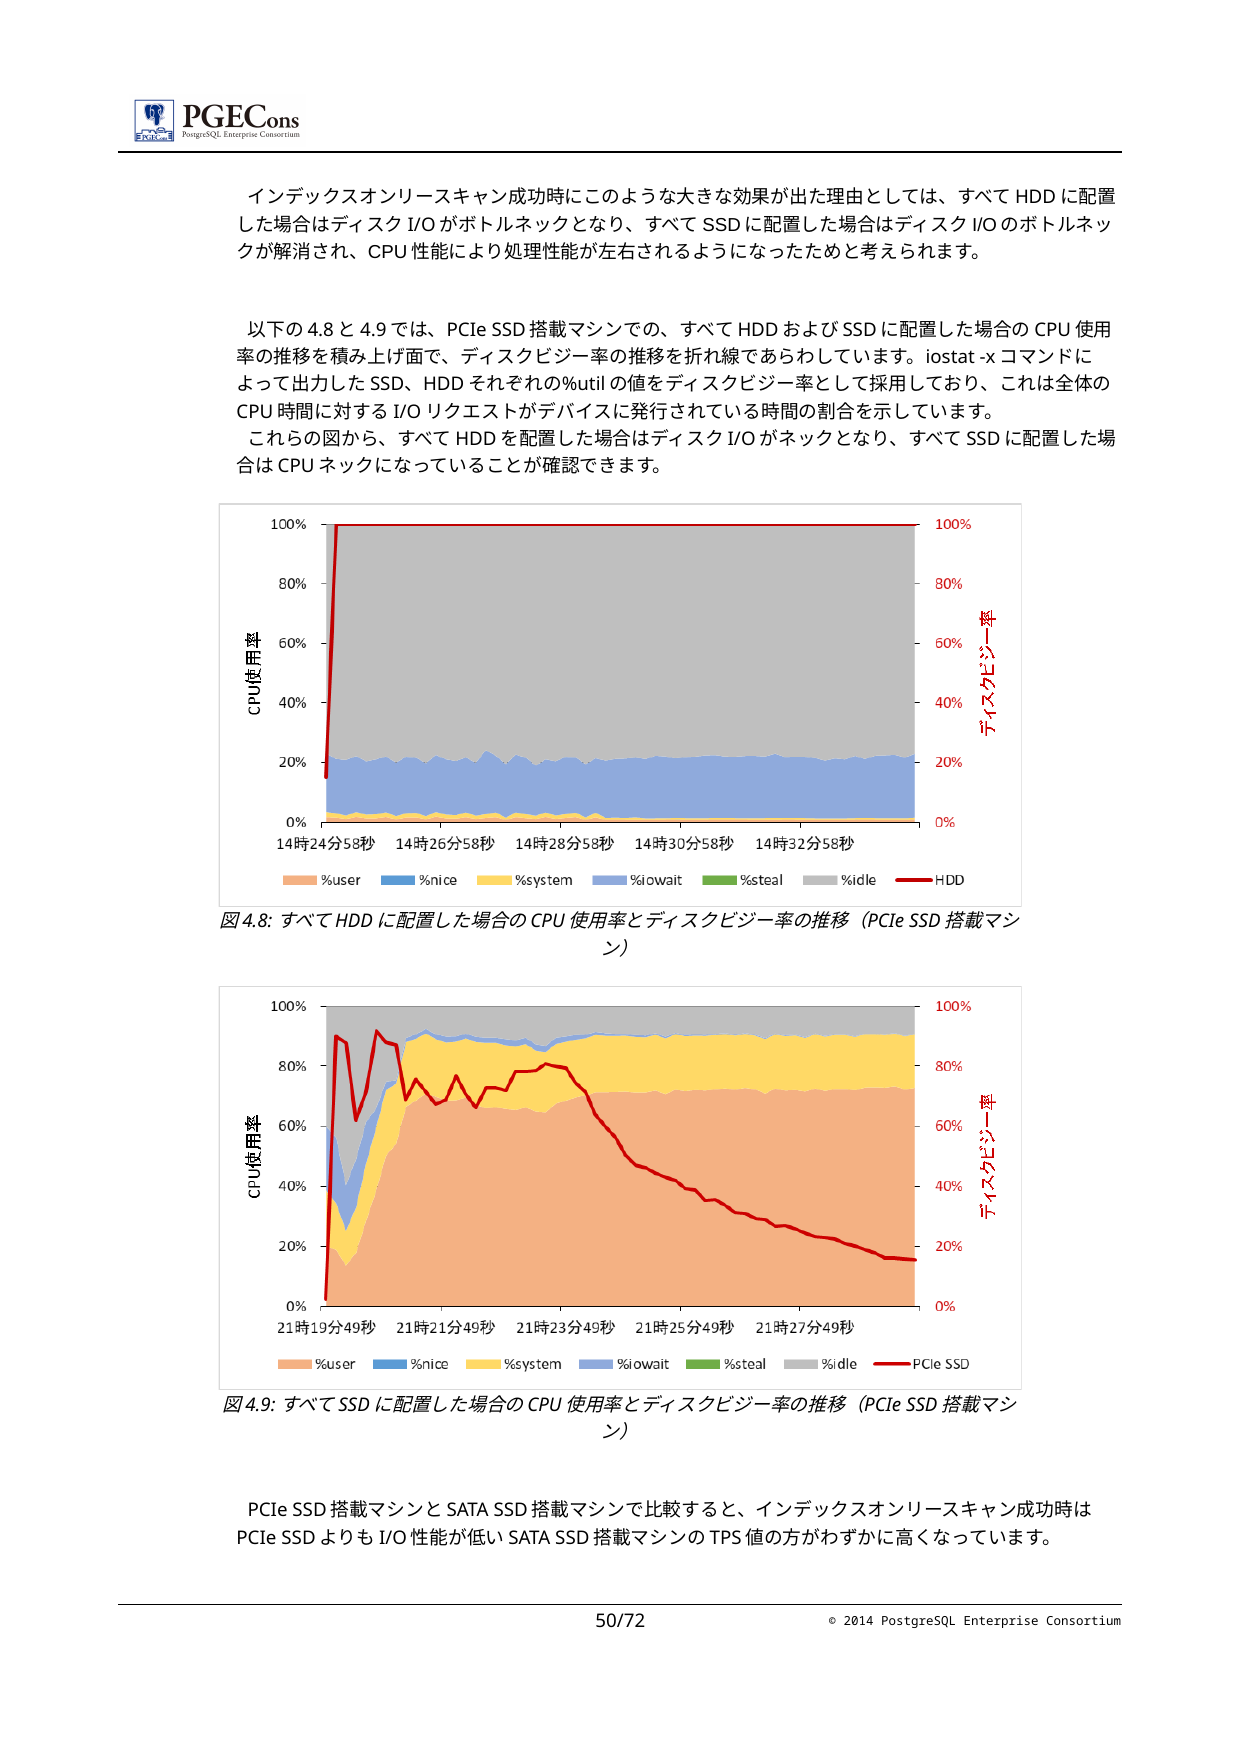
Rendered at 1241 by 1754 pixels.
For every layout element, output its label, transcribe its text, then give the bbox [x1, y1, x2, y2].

picture [218, 503, 1022, 907]
text 図 4.9: すべてSSDに配置した場合のCPU使用率とディスクビジー率の推移（PCIe SSD搭載マシン） [218, 1390, 1022, 1444]
text これらの図から、すべてHDDを配置した場合はディスクI/Oがネックとなり、すべてSSDに配置した場合はCPUネックになっていることが確認できます。 [236, 423, 1122, 478]
picture [128, 94, 306, 147]
picture [218, 986, 1022, 1390]
text 図 4.8: すべてHDDに配置した場合のCPU使用率とディスクビジー率の推移（PCIe SSD搭載マシン） [218, 907, 1022, 961]
text インデックスオンリースキャン成功時にこのような大きな効果が出た理由としては、すべてHDDに配置した場合はディスクI/Oがボトルネックとなり、すべてSSDに配置した場合はディスクI/Oのボトルネックが解消され、CPU性能により処理性能が左右されるようになったためと考えられます。 [236, 182, 1122, 264]
text 以下の図 4.8と図 4.9では、PCIe SSD搭載マシンでの、すべてHDDおよびSSDに配置した場合のCPU使用率の推移を積み上げ面で、ディスクビジー率の推移を折れ線であらわしています。iostat -xコマンドによって出力したSSD、HDDそれぞれの%utilの値をディスクビジー率として採用しており、これは全体のCPU時間に対するI/Oリクエストがデバイスに発行されている時間の割合を示しています。 [236, 315, 1122, 423]
text PCIe SSD搭載マシンとSATA SSD搭載マシンで比較すると、インデックスオンリースキャン成功時はPCIe SSDよりもI/O性能が低いSATA SSD搭載マシンのTPS値の方がわずかに高くなっています。 [236, 1495, 1122, 1549]
